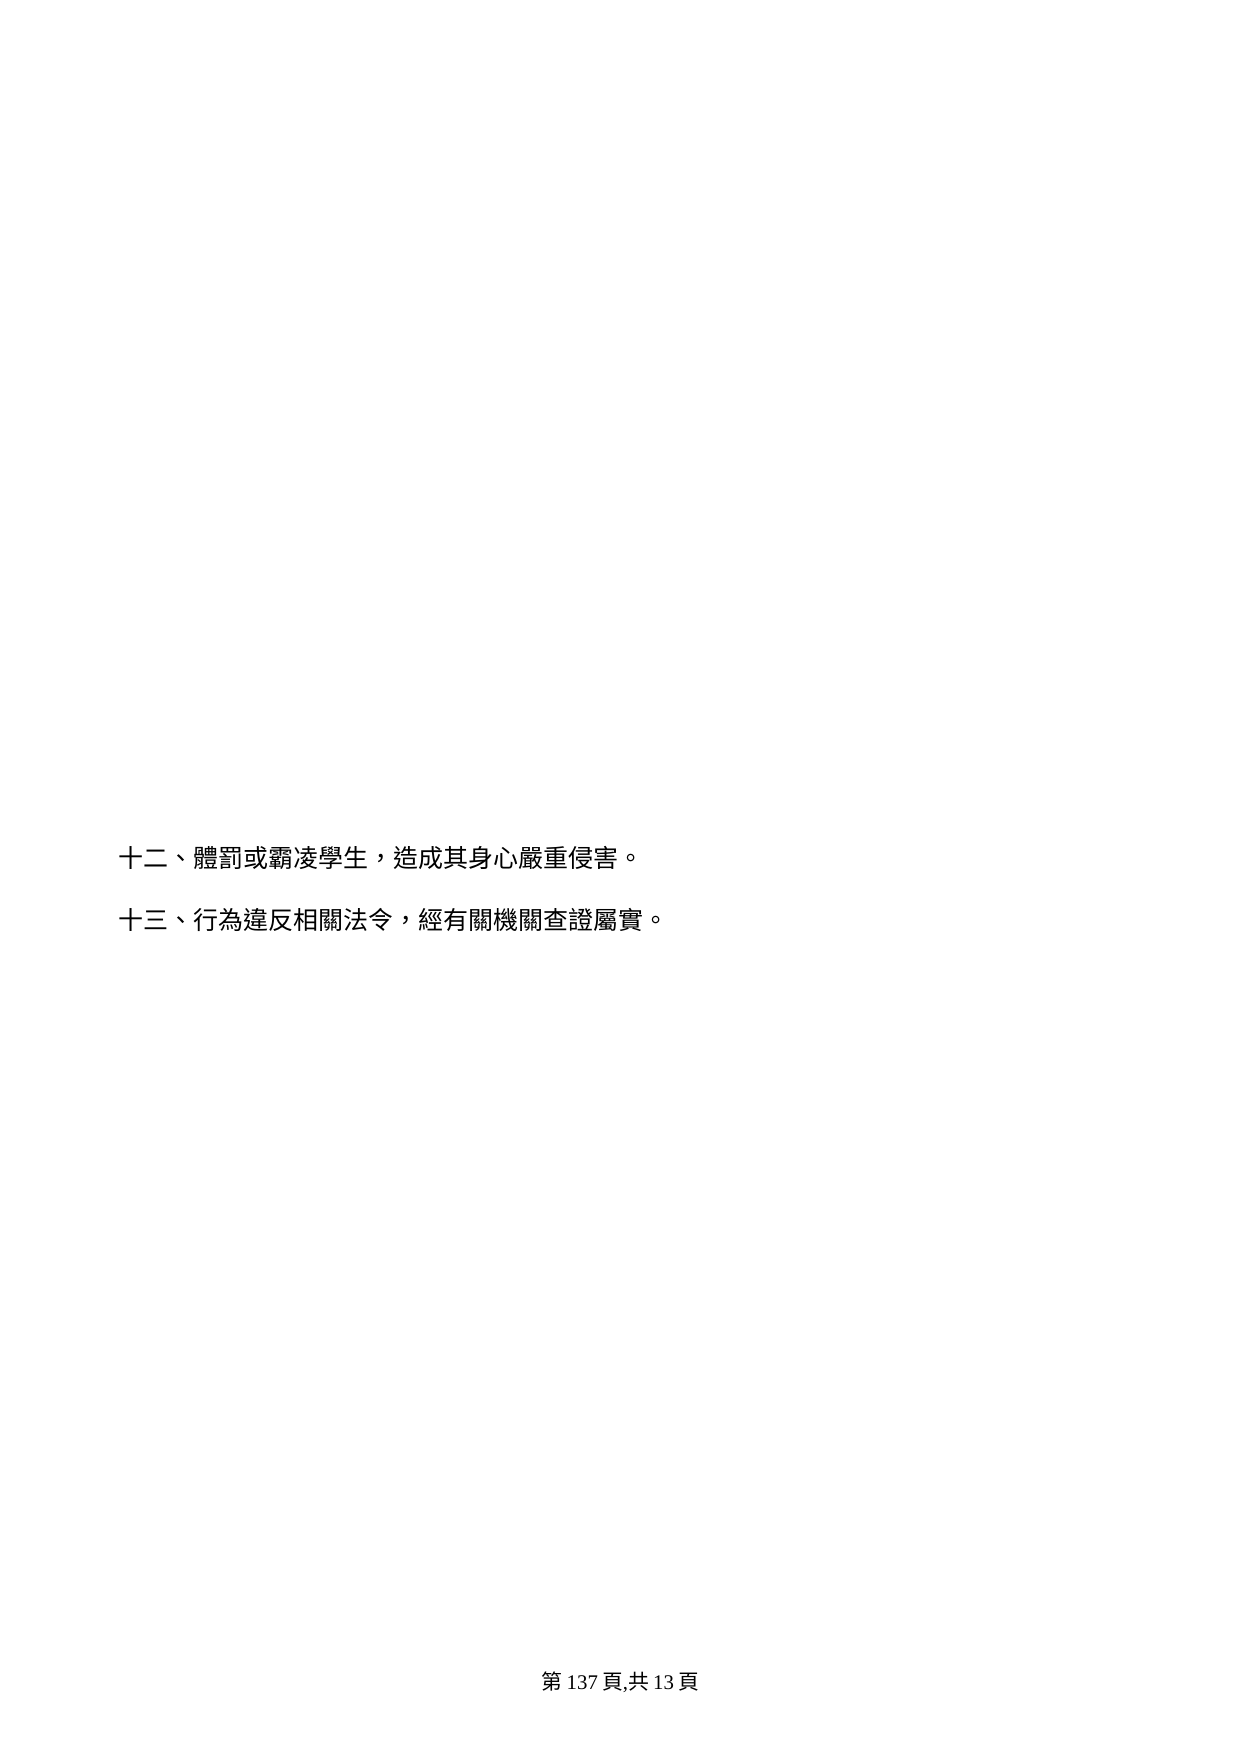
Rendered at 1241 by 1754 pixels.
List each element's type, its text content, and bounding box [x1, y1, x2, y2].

text 十二、體罰或霸凌學生，造成其身心嚴重侵害。 [118, 814, 1122, 877]
text 十三、行為違反相關法令，經有關機關查證屬實。 [118, 877, 1122, 939]
